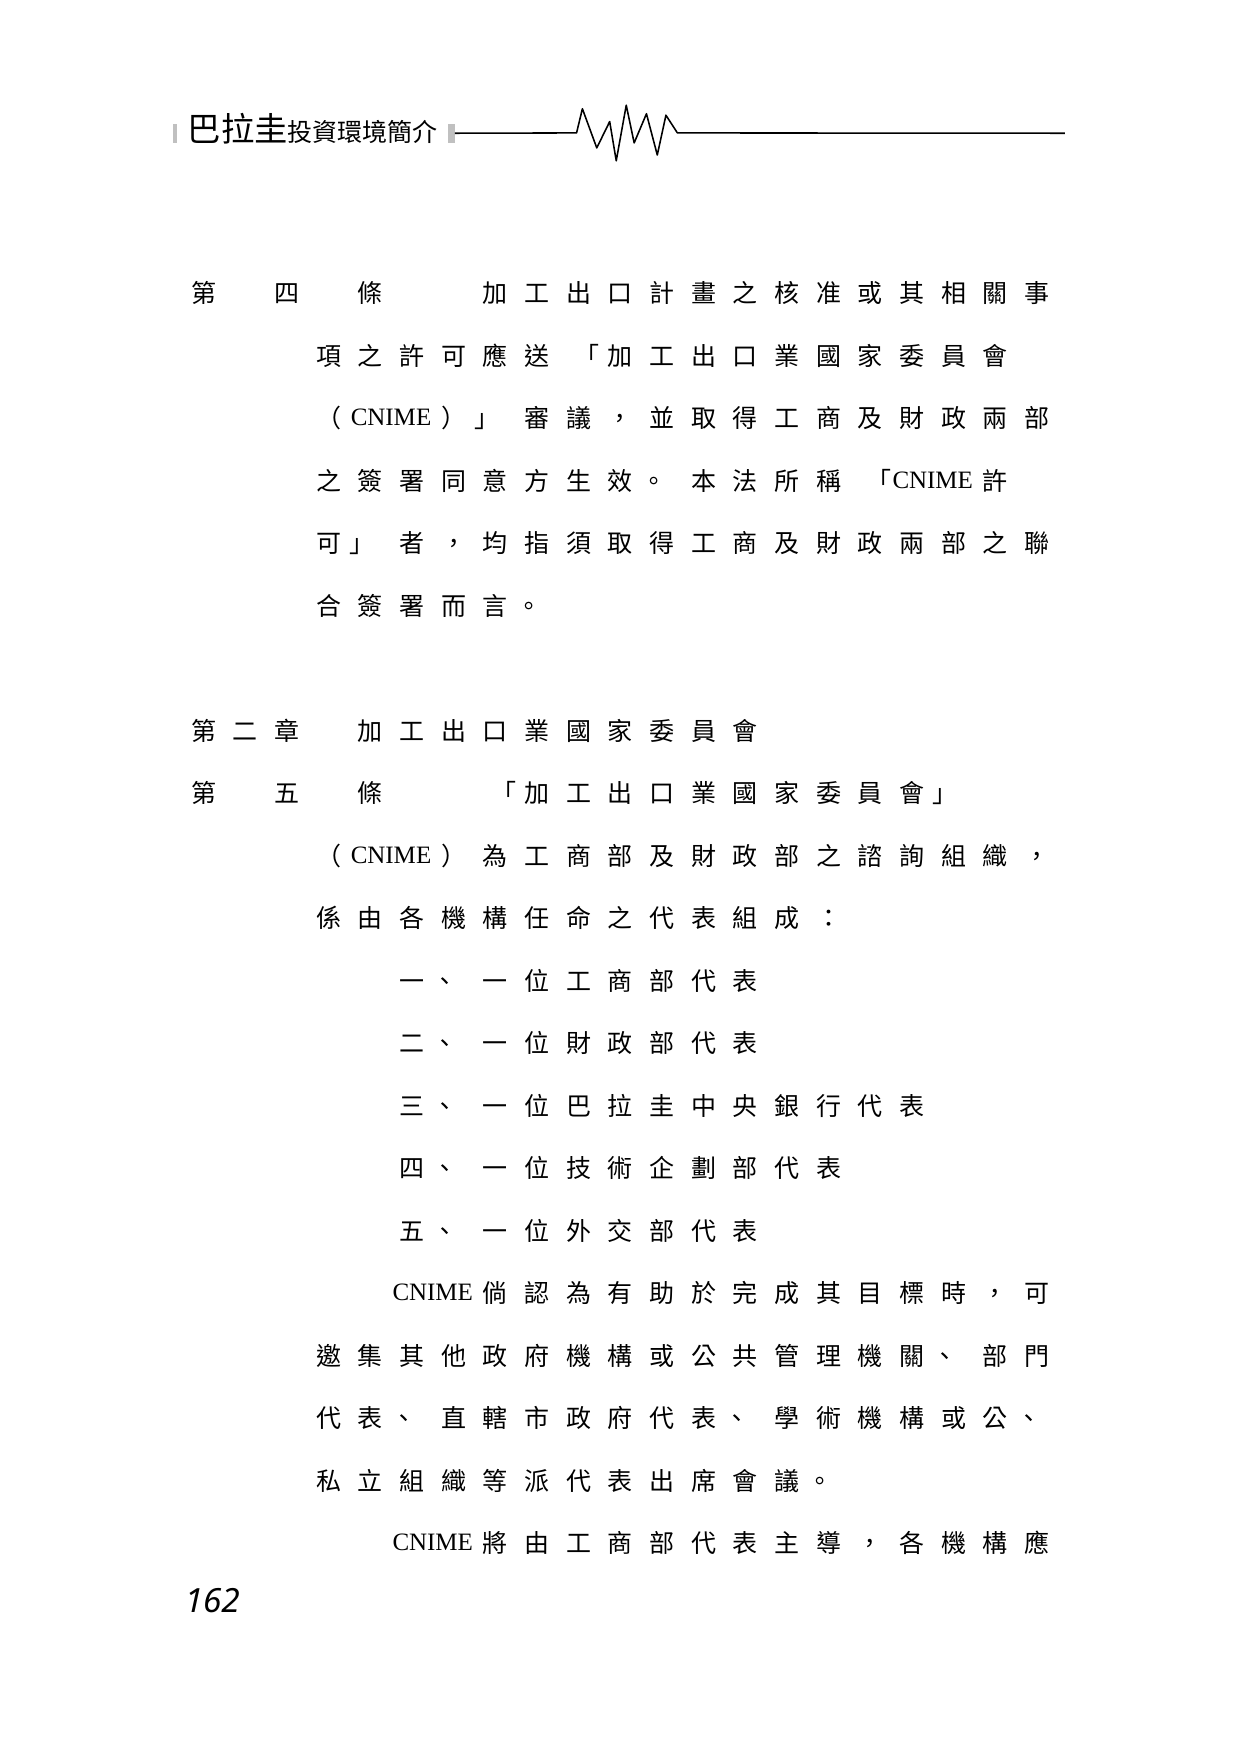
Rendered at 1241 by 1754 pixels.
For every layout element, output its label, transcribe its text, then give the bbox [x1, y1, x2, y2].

text 第 四 條 加工出口計畫之核准或其相關事項之許可應送「加工出口業國家委員會（CNIME）」審議，並取得工商及財政兩部之簽署同意方生效。本法所稱「CNIME許可」者，均指須取得工商及財政兩部之聯合簽署而言。 [183, 250, 1058, 625]
text 三、一位巴拉圭中央銀行代表 [355, 1063, 1058, 1125]
text CNIME倘認為有助於完成其目標時，可邀集其他政府機構或公共管理機關、部門代表、直轄市政府代表、學術機構或公、私立組織等派代表出席會議。 [306, 1250, 1058, 1500]
text CNIME將由工商部代表主導，各機構應 [306, 1500, 1058, 1563]
text 四、一位技術企劃部代表 [355, 1125, 1058, 1188]
text 五、一位外交部代表 [355, 1188, 1058, 1250]
text 第二章 加工出口業國家委員會 [183, 688, 1058, 750]
text 二、一位財政部代表 [355, 1000, 1058, 1063]
text 一、一位工商部代表 [355, 938, 1058, 1000]
text 第 五 條 「加工出口業國家委員會」（CNIME）為工商部及財政部之諮詢組織，係由各機構任命之代表組成： [183, 750, 1058, 938]
